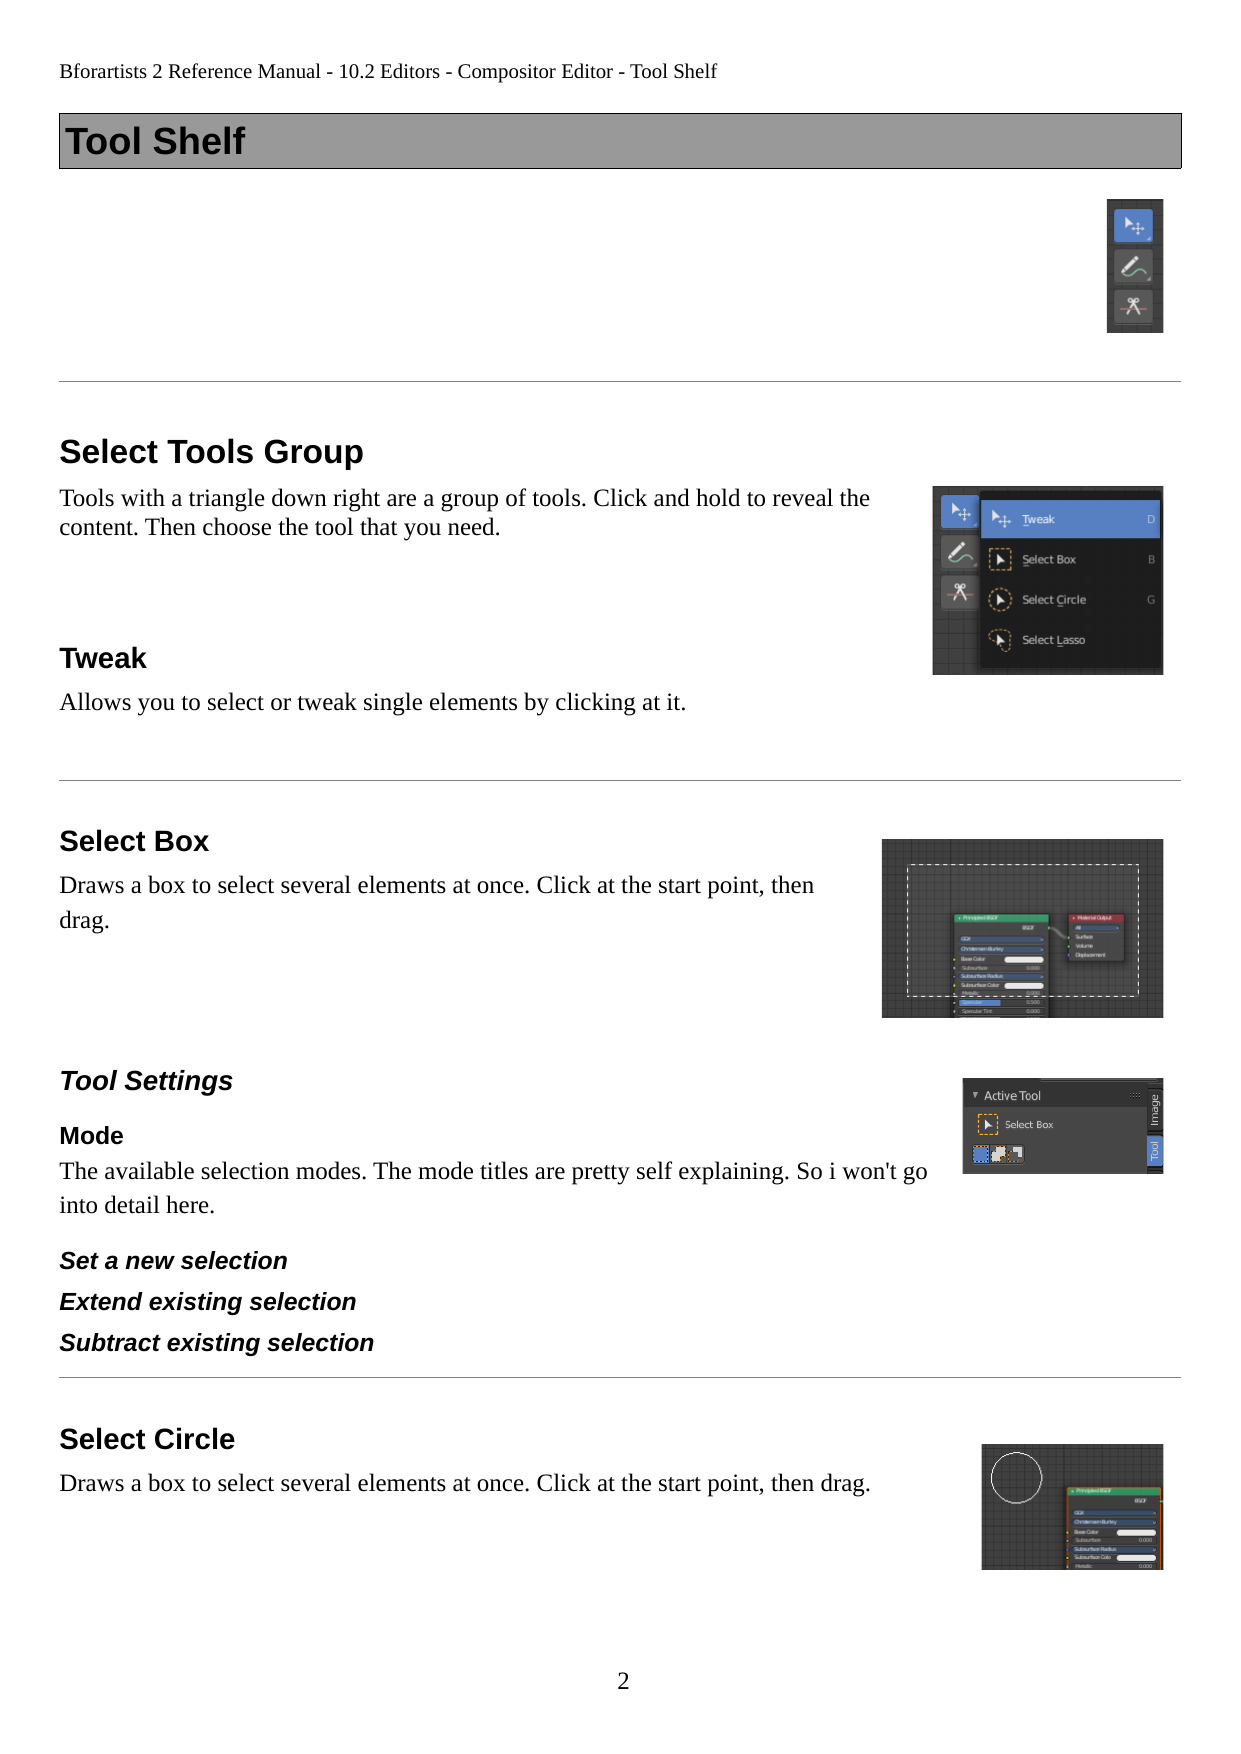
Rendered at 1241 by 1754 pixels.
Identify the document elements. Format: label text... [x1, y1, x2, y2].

subtitle [1164, 641, 1181, 675]
picture [1106, 199, 1164, 333]
text Draws a box to select several elements at once. Click at the start point, then drag. [59, 870, 881, 933]
subtitle Tool Settings [59, 1064, 1181, 1096]
picture [932, 486, 1164, 675]
subtitle Subtract existing selection [59, 1328, 1181, 1357]
subtitle Select Circle [59, 1422, 1181, 1455]
subtitle Select Box [59, 824, 1181, 858]
subtitle [1164, 1121, 1181, 1150]
table_header Tool Shelf [60, 114, 1181, 168]
subtitle Mode [59, 1121, 962, 1150]
subtitle Set a new selection [59, 1246, 1181, 1274]
text The available selection modes. The mode titles are pretty self explaining. So i won't go into detail here. [59, 1156, 1181, 1219]
subtitle Tweak [59, 641, 932, 675]
text Draws a box to select several elements at once. Click at the start point, then drag. [59, 1468, 981, 1497]
picture [981, 1444, 1164, 1570]
subtitle Select Tools Group [59, 432, 1181, 470]
picture [962, 1078, 1164, 1174]
text Allows you to select or tweak single elements by clicking at it. [59, 687, 1181, 716]
subtitle Extend existing selection [59, 1287, 1181, 1316]
text Tools with a triangle down right are a group of tools. Click and hold to reveal the content. Then choose the tool that you need. [59, 483, 1181, 540]
picture [881, 839, 1164, 1018]
